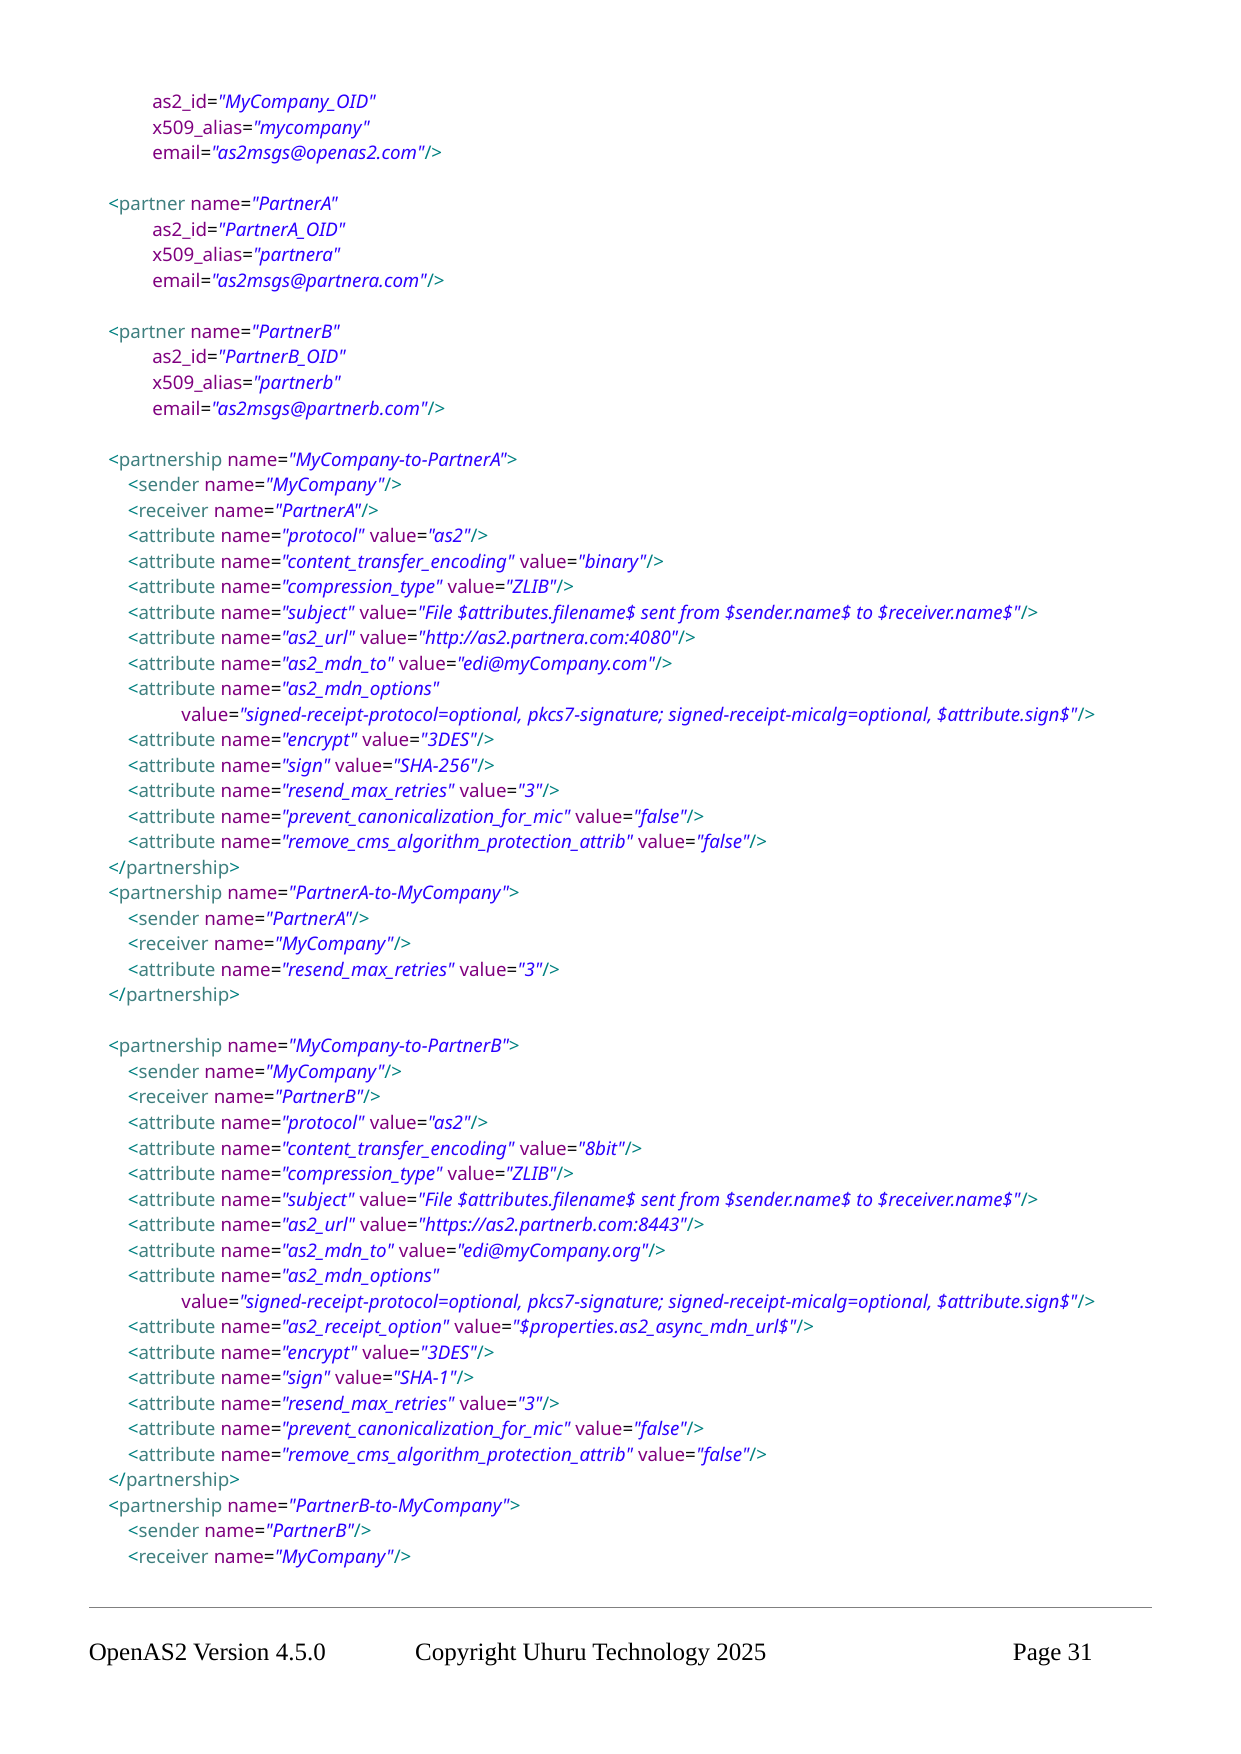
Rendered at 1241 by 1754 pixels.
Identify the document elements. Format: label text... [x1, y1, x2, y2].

text <attribute name="as2_url" value="http://as2.partnera.com:4080"/> [88, 624, 1152, 650]
text <attribute name="compression_type" value="ZLIB"/> [88, 1160, 1152, 1186]
text <partnership name="PartnerB-to-MyCompany"> [88, 1492, 1152, 1518]
text <receiver name="PartnerA"/> [88, 497, 1152, 522]
text <attribute name="as2_url" value="https://as2.partnerb.com:8443"/> [88, 1211, 1152, 1237]
text value="signed-receipt-protocol=optional, pkcs7-signature; signed-receipt-micalg=optional, $attribute.sign$"/> [88, 701, 1152, 727]
text as2_id="MyCompany_OID" [88, 88, 1152, 114]
text <attribute name="resend_max_retries" value="3"/> [88, 778, 1152, 803]
text <attribute name="prevent_canonicalization_for_mic" value="false"/> [88, 803, 1152, 829]
text <attribute name="as2_mdn_options" [88, 1262, 1152, 1288]
text <attribute name="as2_mdn_options" [88, 676, 1152, 701]
text <attribute name="encrypt" value="3DES"/> [88, 727, 1152, 752]
text <attribute name="subject" value="File $attributes.filename$ sent from $sender.name$ to $receiver.name$"/> [88, 599, 1152, 624]
text <receiver name="PartnerB"/> [88, 1084, 1152, 1109]
text x509_alias="mycompany" [88, 114, 1152, 139]
text email="as2msgs@openas2.com"/> [88, 139, 1152, 165]
text <attribute name="content_transfer_encoding" value="8bit"/> [88, 1135, 1152, 1160]
text <attribute name="compression_type" value="ZLIB"/> [88, 573, 1152, 599]
text <partner name="PartnerA" [88, 191, 1152, 216]
text <sender name="PartnerA"/> [88, 905, 1152, 931]
text email="as2msgs@partnerb.com"/> [88, 395, 1152, 420]
text <receiver name="MyCompany"/> [88, 931, 1152, 956]
text <attribute name="protocol" value="as2"/> [88, 522, 1152, 548]
text email="as2msgs@partnera.com"/> [88, 267, 1152, 293]
text <attribute name="subject" value="File $attributes.filename$ sent from $sender.name$ to $receiver.name$"/> [88, 1186, 1152, 1211]
text <attribute name="prevent_canonicalization_for_mic" value="false"/> [88, 1416, 1152, 1441]
text <partnership name="PartnerA-to-MyCompany"> [88, 880, 1152, 905]
text </partnership> [88, 854, 1152, 880]
text <sender name="MyCompany"/> [88, 1058, 1152, 1084]
text <sender name="MyCompany"/> [88, 471, 1152, 497]
text <attribute name="as2_receipt_option" value="$properties.as2_async_mdn_url$"/> [88, 1313, 1152, 1339]
text x509_alias="partnerb" [88, 369, 1152, 395]
text <partner name="PartnerB" [88, 318, 1152, 344]
text x509_alias="partnera" [88, 242, 1152, 267]
text value="signed-receipt-protocol=optional, pkcs7-signature; signed-receipt-micalg=optional, $attribute.sign$"/> [88, 1288, 1152, 1313]
text <attribute name="as2_mdn_to" value="edi@myCompany.com"/> [88, 650, 1152, 676]
text <attribute name="as2_mdn_to" value="edi@myCompany.org"/> [88, 1237, 1152, 1262]
text </partnership> [88, 1467, 1152, 1492]
text <partnership name="MyCompany-to-PartnerB"> [88, 1033, 1152, 1058]
text <attribute name="content_transfer_encoding" value="binary"/> [88, 548, 1152, 573]
text <attribute name="protocol" value="as2"/> [88, 1109, 1152, 1135]
text <sender name="PartnerB"/> [88, 1518, 1152, 1543]
text as2_id="PartnerA_OID" [88, 216, 1152, 242]
text <receiver name="MyCompany"/> [88, 1543, 1152, 1569]
text <attribute name="encrypt" value="3DES"/> [88, 1339, 1152, 1364]
text <attribute name="sign" value="SHA-1"/> [88, 1364, 1152, 1390]
text <partnership name="MyCompany-to-PartnerA"> [88, 446, 1152, 471]
text <attribute name="sign" value="SHA-256"/> [88, 752, 1152, 778]
text <attribute name="resend_max_retries" value="3"/> [88, 1390, 1152, 1416]
text as2_id="PartnerB_OID" [88, 344, 1152, 369]
